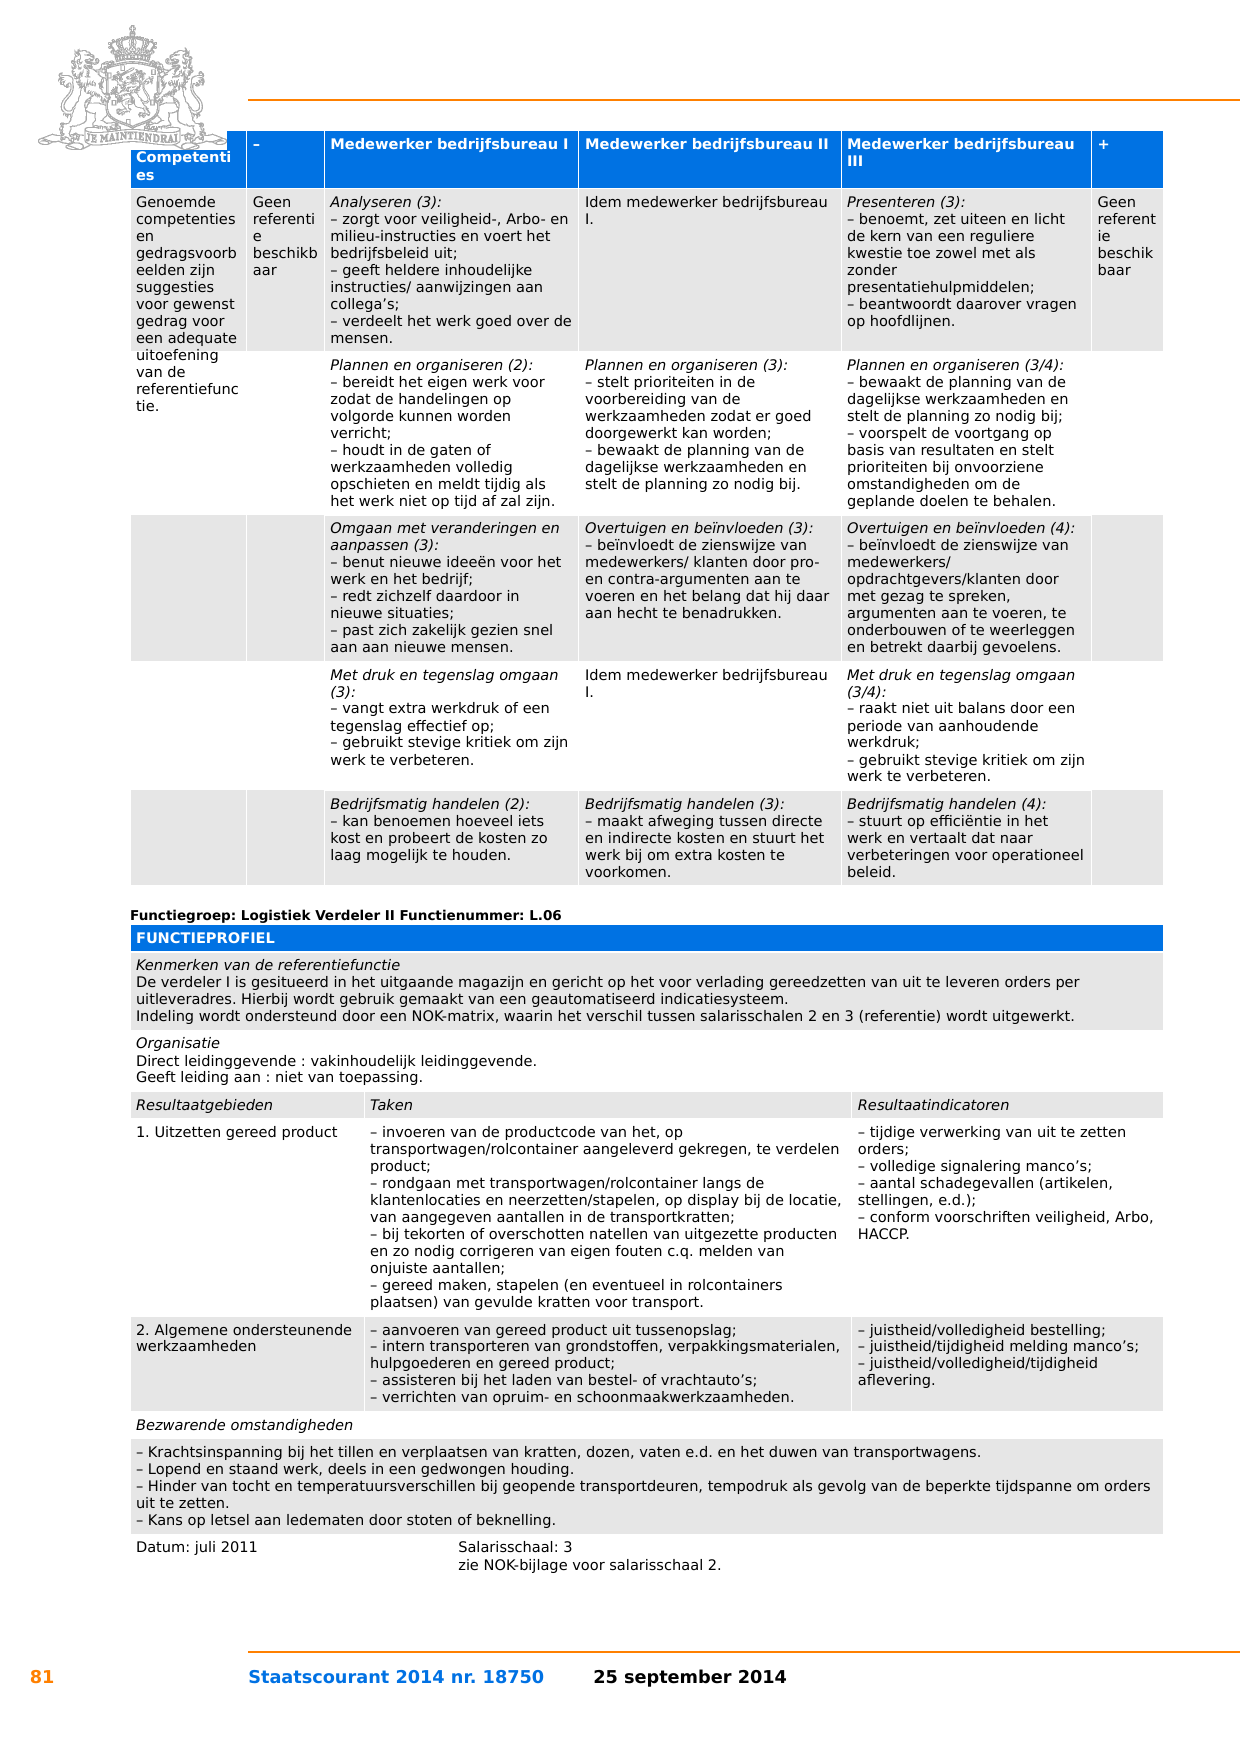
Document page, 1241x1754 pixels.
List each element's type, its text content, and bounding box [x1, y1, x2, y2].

table_cell Resultaatindicatoren [852, 1092, 1163, 1118]
table_header – [247, 131, 324, 188]
table_cell Organisatie Direct leidinggevende : vakinhoudelijk leidinggevende. Geeft leiding aan : niet van toepassing. [131, 1031, 1163, 1091]
table_cell Plannen en organiseren (3): – stelt prioriteiten in de voorbereiding van de werkzaamheden zodat er goed doorgewerkt kan worden; – bewaakt de planning van de dagelijkse werkzaamheden en stelt de planning zo nodig bij. [579, 352, 841, 514]
table_cell Bedrijfsmatig handelen (2): – kan benoemen hoeveel iets kost en probeert de kosten zo laag mogelijk te houden. [325, 791, 578, 885]
table_cell Resultaatgebieden [131, 1092, 364, 1118]
table_header + [1092, 131, 1163, 188]
table_cell FUNCTIEPROFIEL [131, 925, 1163, 951]
table_cell Geen referentie beschikbaar [1092, 189, 1163, 515]
table_cell Omgaan met veranderingen en aanpassen (3): – benut nieuwe ideeën voor het werk en het bedrijf; – redt zichzelf daardoor in nieuwe situaties; – past zich zakelijk gezien snel aan aan nieuwe mensen. [325, 516, 578, 661]
table_header Competenties [131, 131, 246, 188]
table_cell Plannen en organiseren (2): – bereidt het eigen werk voor zodat de handelingen op volgorde kunnen worden verricht; – houdt in de gaten of werkzaamheden volledig opschieten en meldt tijdig als het werk niet op tijd af zal zijn. [325, 352, 578, 514]
picture [38, 25, 227, 150]
table_cell Bedrijfsmatig handelen (4): – stuurt op efficiëntie in het werk en vertaalt dat naar verbeteringen voor operationeel beleid. [842, 791, 1091, 885]
table_cell [247, 661, 324, 790]
table_cell – tijdige verwerking van uit te zetten orders; – volledige signalering manco’s; – aantal schadegevallen (artikelen, stellingen, e.d.); – conform voorschriften veiligheid, Arbo, HACCP. [852, 1120, 1163, 1316]
table_cell Met druk en tegenslag omgaan (3): – vangt extra werkdruk of een tegenslag effectief op; – gebruikt stevige kritiek om zijn werk te verbeteren. [325, 662, 578, 790]
table_cell Geen referentie beschikbaar [247, 189, 324, 515]
table_cell Datum: juli 2011 [131, 1535, 452, 1578]
table_cell – Krachtsinspanning bij het tillen en verplaatsen van kratten, dozen, vaten e.d. en het duwen van transportwagens. – Lopend en staand werk, deels in een gedwongen houding. – Hinder van tocht en temperatuursverschillen bij geopende transportdeuren, tempodruk als gevolg van de beperkte tijdspanne om orders uit te zetten. – Kans op letsel aan ledematen door stoten of beknelling. [131, 1439, 1163, 1534]
table_cell Plannen en organiseren (3/4): – bewaakt de planning van de dagelijkse werkzaamheden en stelt de planning zo nodig bij; – voorspelt de voortgang op basis van resultaten en stelt prioriteiten bij onvoorziene omstandigheden om de geplande doelen te behalen. [842, 352, 1091, 514]
table_header Medewerker bedrijfsbureau I [325, 131, 578, 188]
table_cell Bezwarende omstandigheden [131, 1412, 1163, 1438]
table_cell – aanvoeren van gereed product uit tussenopslag; – intern transporteren van grondstoffen, verpakkingsmaterialen, hulpgoederen en gereed product; – assisteren bij het laden van bestel- of vrachtauto’s; – verrichten van opruim- en schoonmaakwerkzaamheden. [365, 1317, 851, 1411]
table_cell Overtuigen en beïnvloeden (3): – beïnvloedt de zienswijze van medewerkers/ klanten door pro- en contra-argumenten aan te voeren en het belang dat hij daar aan hecht te benadrukken. [579, 516, 841, 661]
table_cell Kenmerken van de referentiefunctie De verdeler I is gesitueerd in het uitgaande magazijn en gericht op het voor verlading gereedzetten van uit te leveren orders per uitleveradres. Hierbij wordt gebruik gemaakt van een geautomatiseerd indicatiesysteem. Indeling wordt ondersteund door een NOK-matrix, waarin het verschil tussen salarisschalen 2 en 3 (referentie) wordt uitgewerkt. [131, 953, 1163, 1030]
table_cell Overtuigen en beïnvloeden (4): – beïnvloedt de zienswijze van medewerkers/ opdrachtgevers/klanten door met gezag te spreken, argumenten aan te voeren, te onderbouwen of te weerleggen en betrekt daarbij gevoelens. [842, 516, 1091, 661]
table_cell [1092, 661, 1163, 790]
table_cell – juistheid/volledigheid bestelling; – juistheid/tijdigheid melding manco’s; – juistheid/volledigheid/tijdigheid aflevering. [852, 1317, 1163, 1411]
table_cell Taken [365, 1092, 851, 1118]
table_cell Idem medewerker bedrijfsbureau I. [579, 662, 841, 790]
table_header Medewerker bedrijfsbureau II [579, 131, 841, 188]
table_cell Met druk en tegenslag omgaan (3/4): – raakt niet uit balans door een periode van aanhoudende werkdruk; – gebruikt stevige kritiek om zijn werk te verbeteren. [842, 662, 1091, 790]
table_header Functiegroep: Logistiek Verdeler II Functienummer: L.06 [130, 908, 1163, 924]
table_cell Genoemde competenties en gedragsvoorbeelden zijn suggesties voor gewenst gedrag voor een adequate uitoefening van de referentiefunctie. [131, 189, 246, 515]
table_cell 1. Uitzetten gereed product [131, 1120, 364, 1316]
table_header Medewerker bedrijfsbureau III [842, 131, 1091, 188]
table_cell Analyseren (3): – zorgt voor veiligheid-, Arbo- en milieu-instructies en voert het bedrijfsbeleid uit; – geeft heldere inhoudelijke instructies/ aanwijzingen aan collega’s; – verdeelt het werk goed over de mensen. [325, 189, 578, 351]
table_cell Idem medewerker bedrijfsbureau I. [579, 189, 841, 351]
table_cell Bedrijfsmatig handelen (3): – maakt afweging tussen directe en indirecte kosten en stuurt het werk bij om extra kosten te voorkomen. [579, 791, 841, 885]
table_cell Salarisschaal: 3 zie NOK-bijlage voor salarisschaal 2. [453, 1535, 1163, 1578]
table_cell – invoeren van de productcode van het, op transportwagen/rolcontainer aangeleverd gekregen, te verdelen product; – rondgaan met transportwagen/rolcontainer langs de klantenlocaties en neerzetten/stapelen, op display bij de locatie, van aangegeven aantallen in de transportkratten; – bij tekorten of overschotten natellen van uitgezette producten en zo nodig corrigeren van eigen fouten c.q. melden van onjuiste aantallen; – gereed maken, stapelen (en eventueel in rolcontainers plaatsen) van gevulde kratten voor transport. [365, 1120, 851, 1316]
table_cell Presenteren (3): – benoemt, zet uiteen en licht de kern van een reguliere kwestie toe zowel met als zonder presentatiehulpmiddelen; – beantwoordt daarover vragen op hoofdlijnen. [842, 189, 1091, 351]
table_cell 2. Algemene ondersteunende werkzaamheden [131, 1317, 364, 1411]
table_cell [131, 661, 246, 790]
